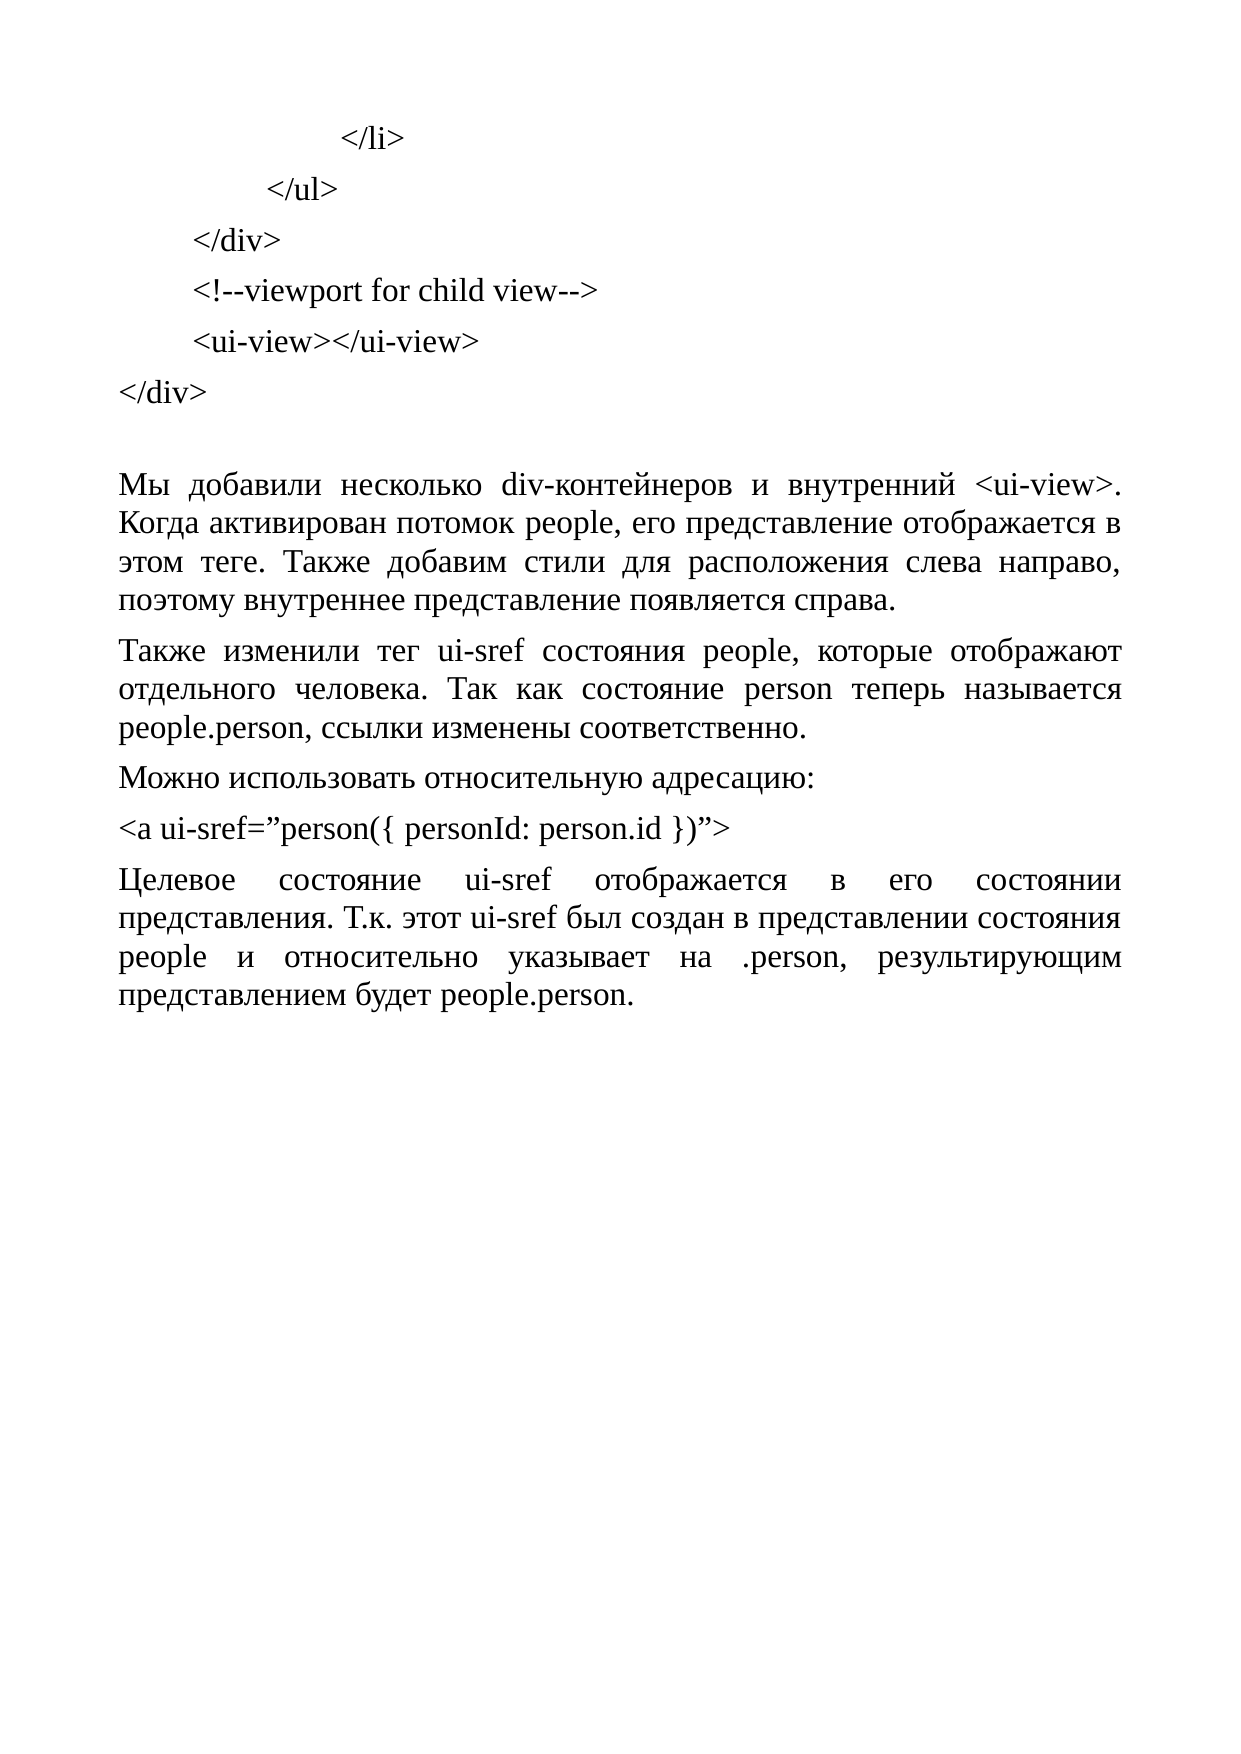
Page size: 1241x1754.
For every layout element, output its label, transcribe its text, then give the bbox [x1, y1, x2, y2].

text </div> [118, 220, 1122, 258]
text Также изменили тег ui-sref состояния people, которые отображают отдельного человека. Так как состояние person теперь называется people.person, ссылки изменены соответственно. [118, 630, 1122, 745]
text </li> [118, 118, 1122, 156]
text Целевое состояние ui-sref отображается в его состоянии представления. Т.к. этот ui-sref был создан в представлении состояния people и относительно указывает на .person, результирующим представлением будет people.person. [118, 859, 1122, 1013]
text </div> [118, 372, 1122, 411]
text <a ui-sref=”person({ personId: person.id })”> [118, 808, 1122, 847]
text </ul> [118, 169, 1122, 207]
text <!--viewport for child view--> [118, 271, 1122, 309]
text <ui-view></ui-view> [118, 321, 1122, 360]
text Мы добавили несколько div-контейнеров и внутренний <ui-view>. Когда активирован потомок people, его представление отображается в этом теге. Также добавим стили для расположения слева направо, поэтому внутреннее представление появляется справа. [118, 464, 1122, 618]
text Можно использовать относительную адресацию: [118, 758, 1122, 796]
